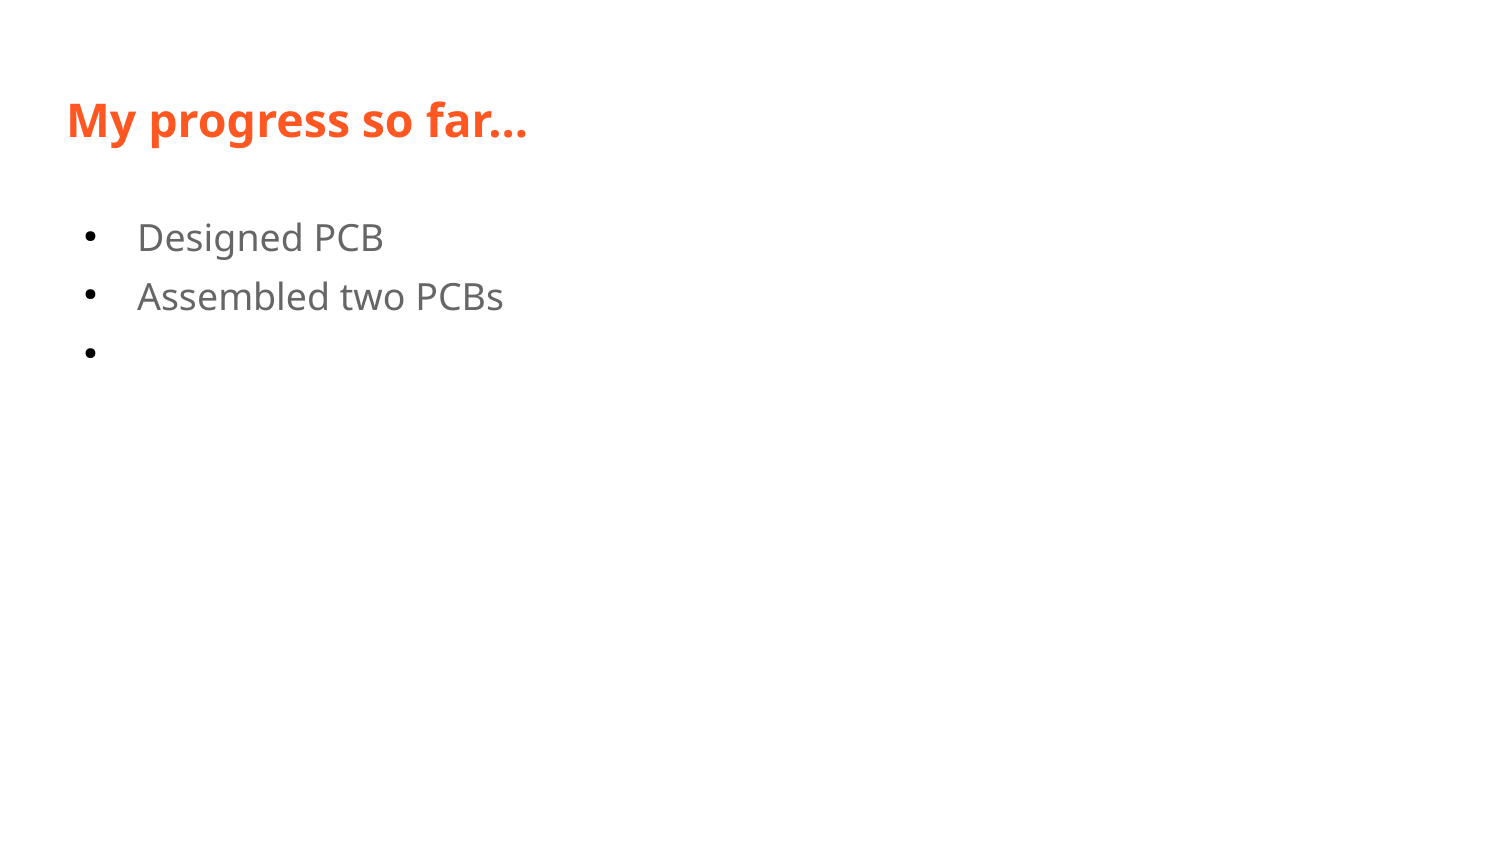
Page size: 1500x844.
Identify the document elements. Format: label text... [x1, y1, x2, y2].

title My progress so far... [51, 72, 1449, 167]
list Designed PCB Assembled two PCBs [51, 189, 1449, 750]
